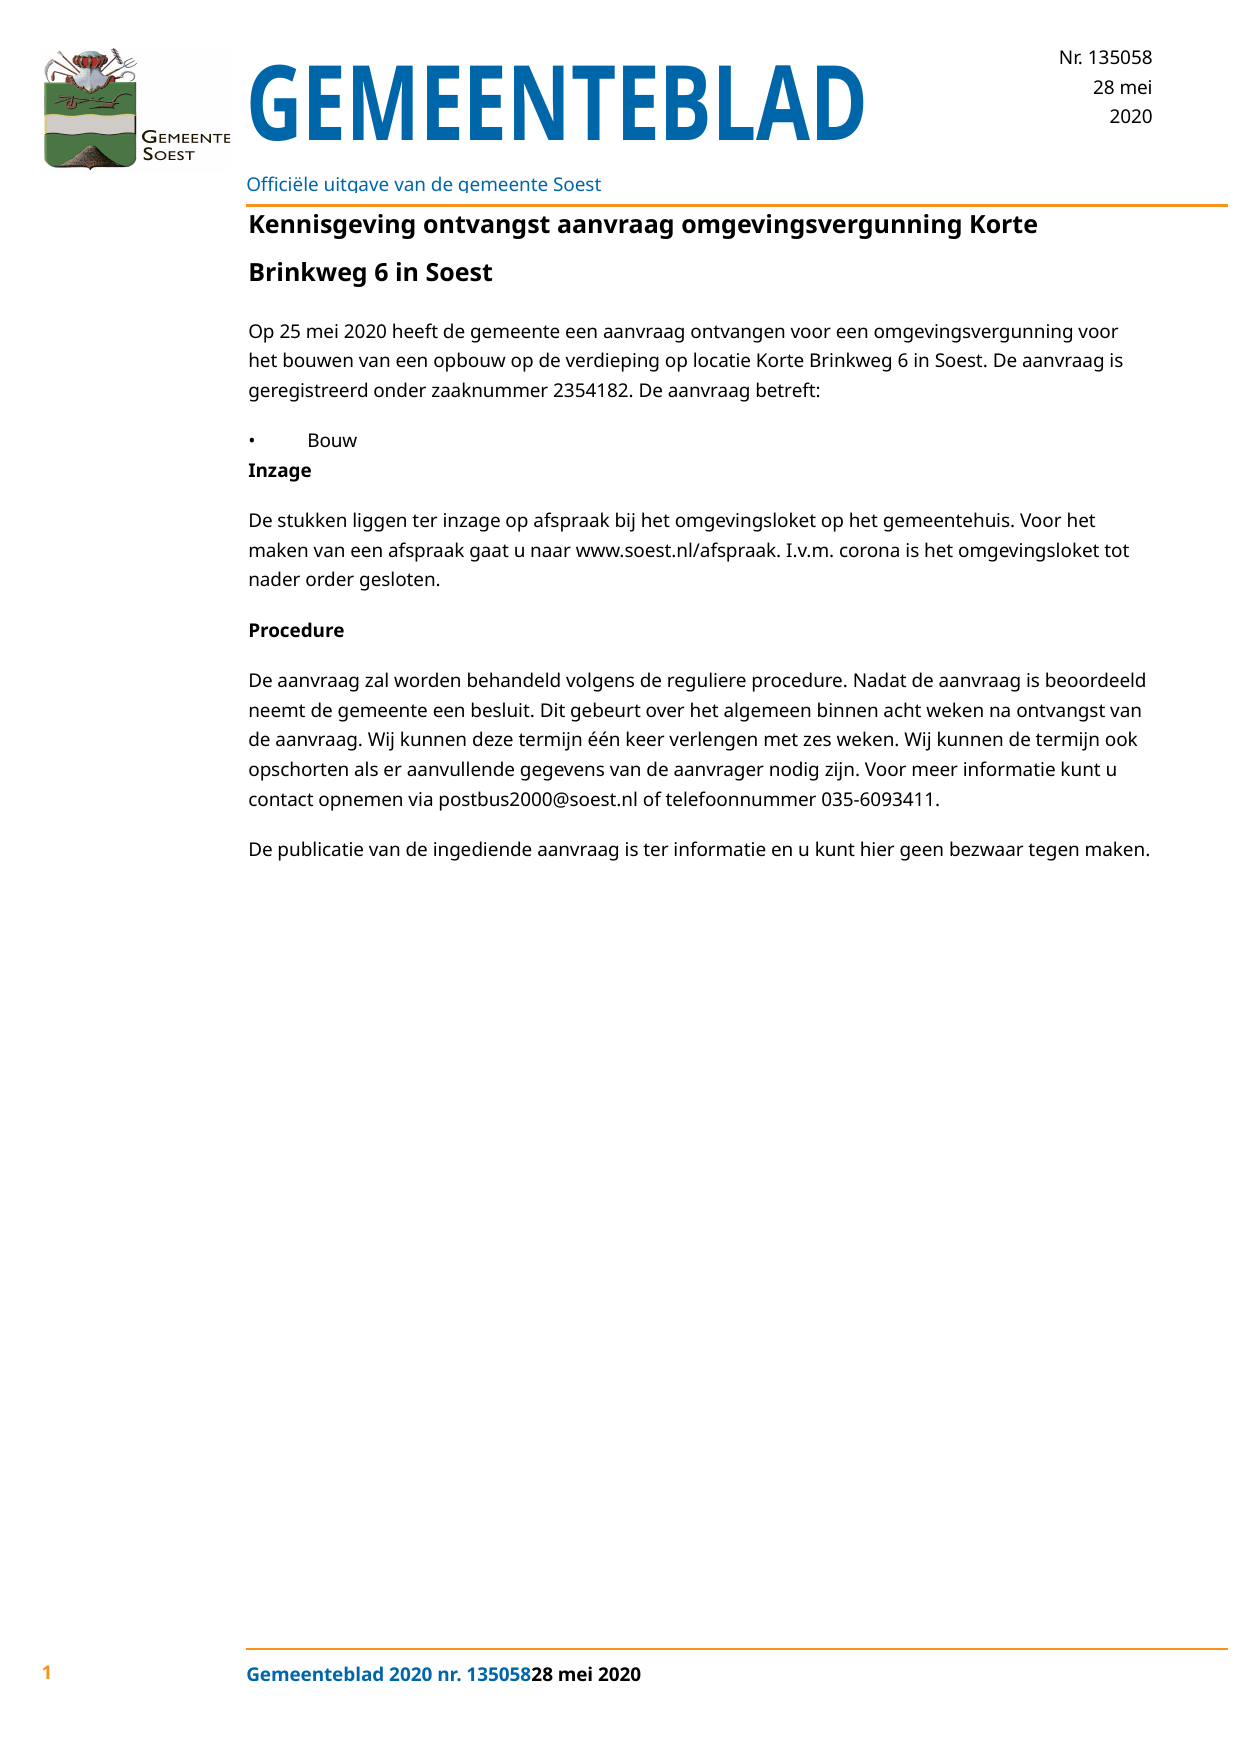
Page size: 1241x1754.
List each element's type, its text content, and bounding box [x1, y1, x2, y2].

text De publicatie van de ingediende aanvraag is ter informatie en u kunt hier geen bezwaar tegen maken. [248, 836, 1152, 862]
text Procedure [248, 617, 1152, 643]
text Kennisgeving ontvangst aanvraag omgevingsvergunning Korte Brinkweg 6 in Soest [248, 207, 1152, 288]
list Bouw [248, 427, 1152, 453]
text Op 25 mei 2020 heeft de gemeente een aanvraag ontvangen voor een omgevingsvergunning voor het bouwen van een opbouw op de verdieping op locatie Korte Brinkweg 6 in Soest. De aanvraag is geregistreerd onder zaaknummer 2354182. De aanvraag betreft: [248, 318, 1152, 403]
text Inzage [248, 457, 1152, 483]
text De aanvraag zal worden behandeld volgens de reguliere procedure. Nadat de aanvraag is beoordeeld neemt de gemeente een besluit. Dit gebeurt over het algemeen binnen acht weken na ontvangst van de aanvraag. Wij kunnen deze termijn één keer verlengen met zes weken. Wij kunnen de termijn ook opschorten als er aanvullende gegevens van de aanvrager nodig zijn. Voor meer informatie kunt u contact opnemen via postbus2000@soest.nl of telefoonnummer 035-6093411. [248, 667, 1152, 812]
text De stukken liggen ter inzage op afspraak bij het omgevingsloket op het gemeentehuis. Voor het maken van een afspraak gaat u naar www.soest.nl/afspraak. I.v.m. corona is het omgevingsloket tot nader order gesloten. [248, 507, 1152, 592]
picture [41, 47, 231, 172]
